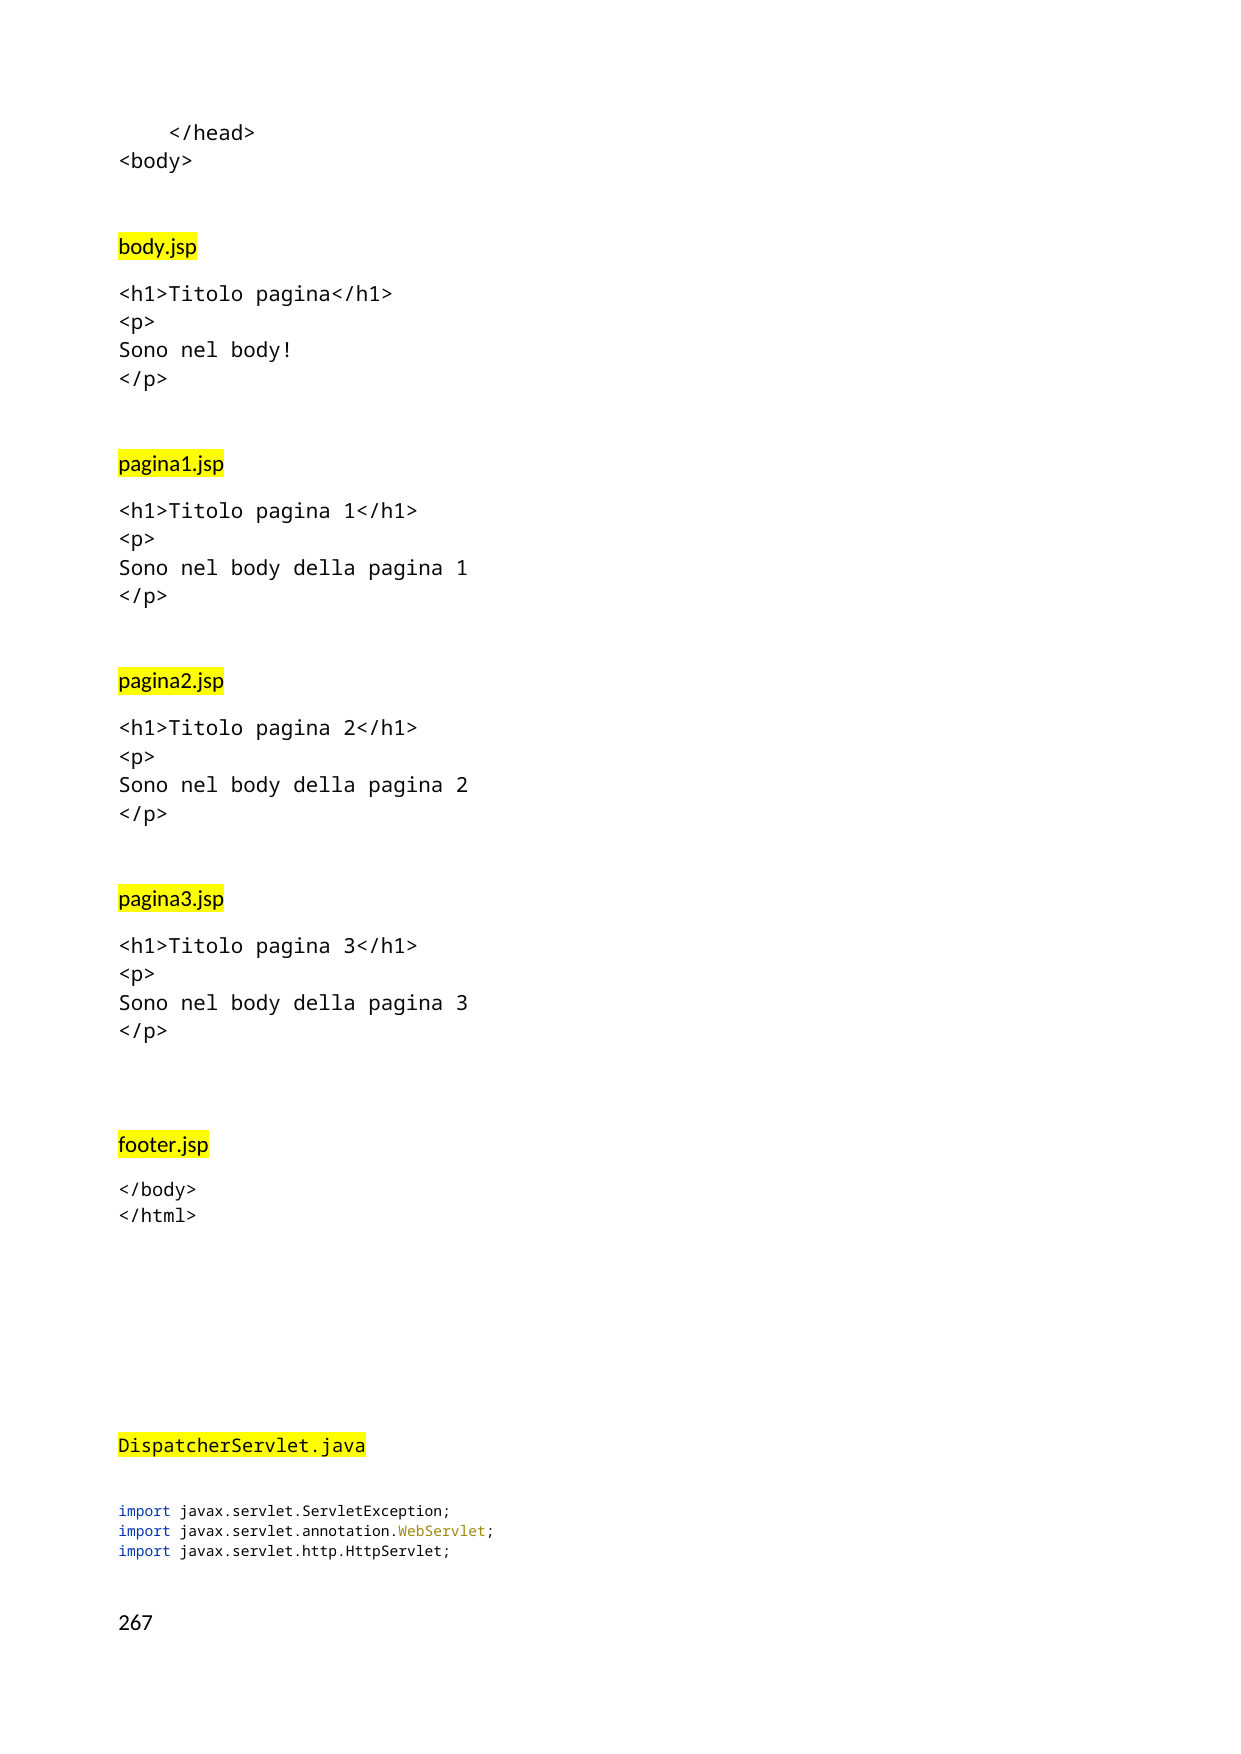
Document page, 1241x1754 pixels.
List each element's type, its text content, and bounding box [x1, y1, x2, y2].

text DispatcherServlet.java [118, 1432, 1122, 1457]
text import javax.servlet.ServletException; import javax.servlet.annotation.WebServlet; import javax.servlet.http.HttpServlet; [118, 1501, 1122, 1561]
text pagina1.jsp [118, 449, 1122, 477]
text </body> </html> [118, 1177, 1122, 1228]
text <h1>Titolo pagina 2</h1> <p> Sono nel body della pagina 2 </p> [118, 713, 1122, 827]
text <h1>Titolo pagina 1</h1> <p> Sono nel body della pagina 1 </p> [118, 496, 1122, 610]
text </head> <body> [118, 118, 1122, 175]
text <h1>Titolo pagina 3</h1> <p> Sono nel body della pagina 3 </p> [118, 931, 1122, 1044]
text pagina2.jsp [118, 667, 1122, 695]
text body.jsp [118, 232, 1122, 260]
text footer.jsp [118, 1130, 1122, 1158]
text <h1>Titolo pagina</h1> <p> Sono nel body! </p> [118, 279, 1122, 392]
text pagina3.jsp [118, 884, 1122, 912]
